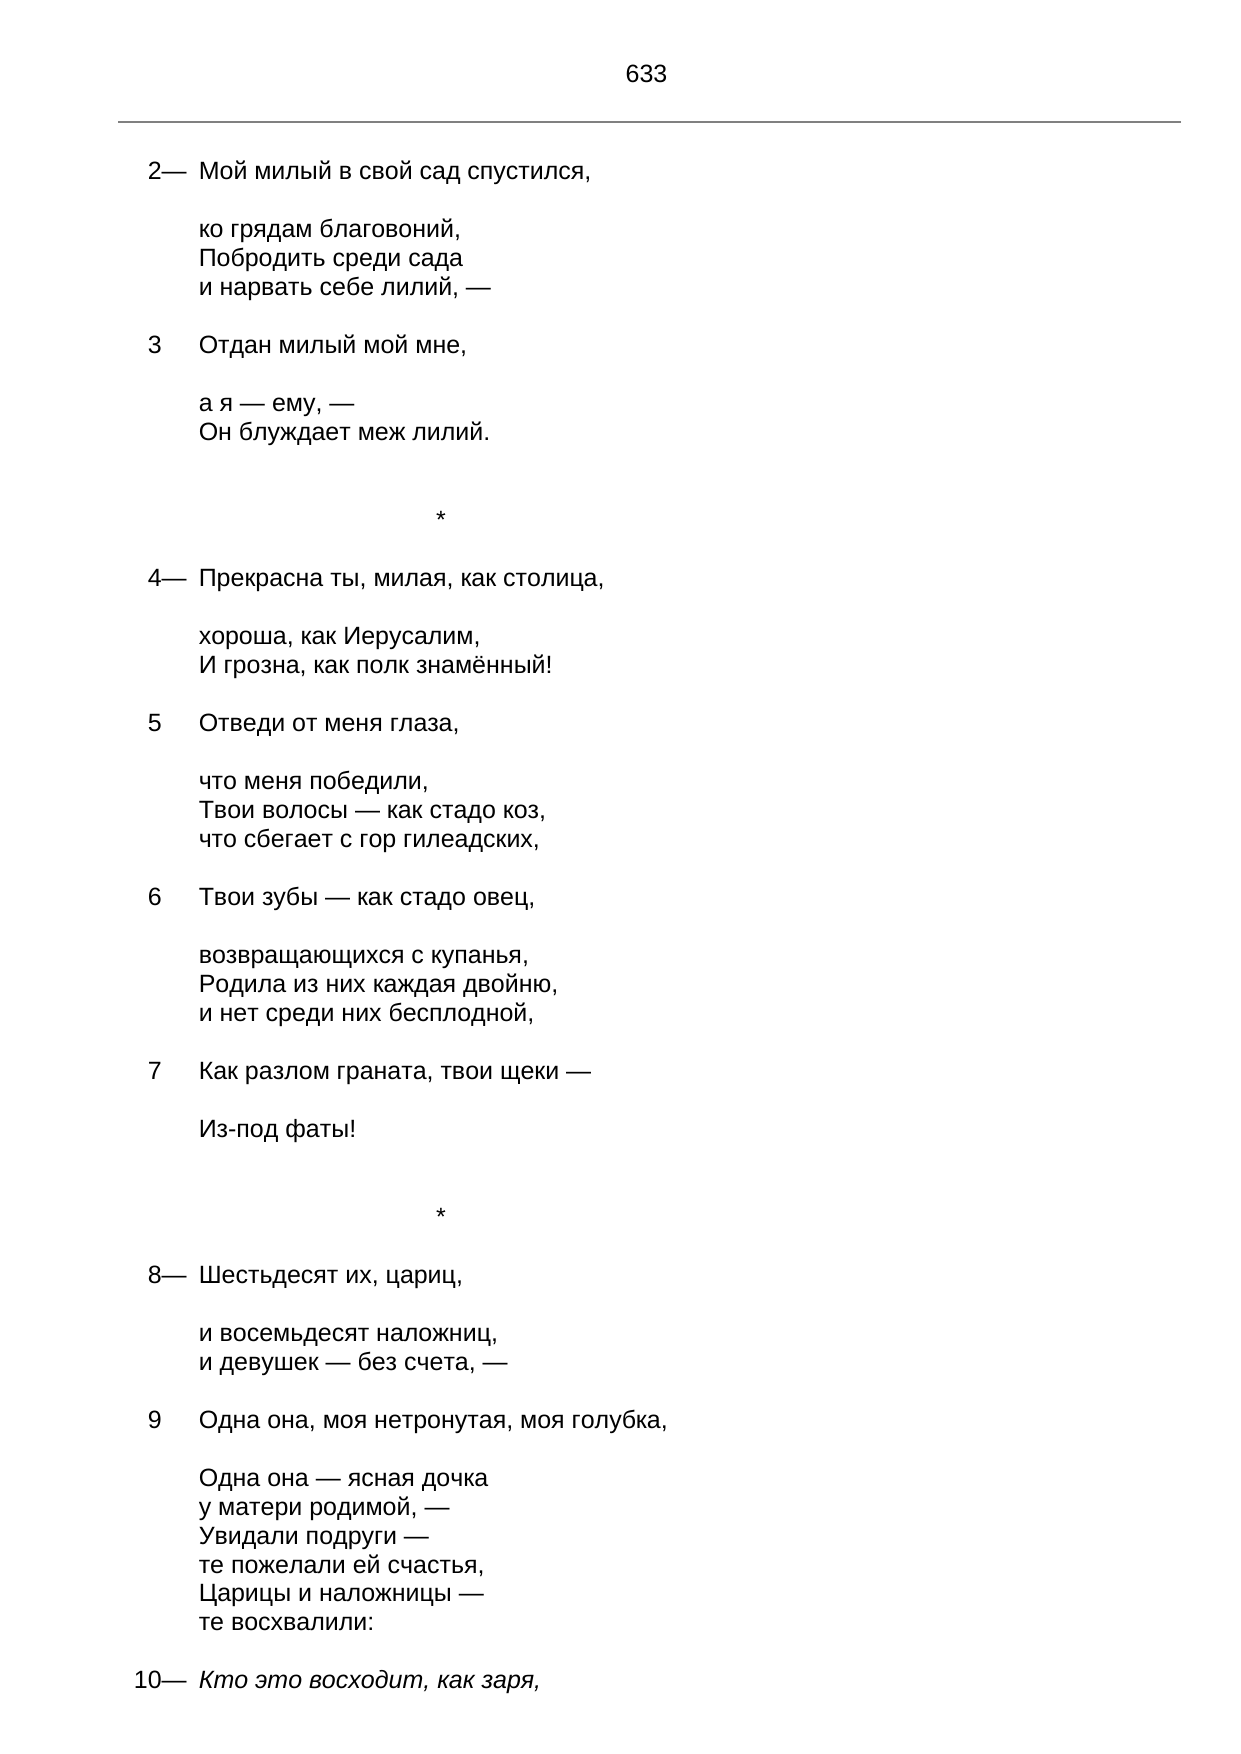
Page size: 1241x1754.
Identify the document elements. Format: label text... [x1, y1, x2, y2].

table_cell Как разлом граната, твои щеки — [199, 1056, 690, 1114]
table_cell и восемьдесят наложниц, и девушек — без счета, — [199, 1318, 690, 1405]
table_cell хороша, как Иерусалим, И грозна, как полк знамённый! [199, 621, 690, 708]
table_cell [118, 940, 161, 1056]
table_cell 3 [118, 330, 161, 388]
table_cell [161, 940, 198, 1056]
table_cell [118, 1318, 161, 1405]
table_cell 7 [118, 1056, 161, 1114]
table_cell Отдан милый мой мне, [199, 330, 690, 388]
table_cell Одна она — ясная дочка у матери родимой, — Увидали подруги — те пожелали ей счастья, Царицы и наложницы — те восхвалили: [199, 1463, 690, 1665]
table_cell [161, 882, 198, 940]
table_cell [161, 214, 198, 330]
table_cell — [161, 563, 198, 621]
table_cell 5 [118, 708, 161, 766]
table_cell возвращающихся с купанья, Родила из них каждая двойню, и нет среди них бесплодной, [199, 940, 690, 1056]
table_cell [161, 708, 198, 766]
table_cell 9 [118, 1405, 161, 1463]
table_header 2 [118, 156, 161, 214]
table_cell [161, 388, 198, 563]
table_cell 6 [118, 882, 161, 940]
table_cell 8 [118, 1260, 161, 1318]
table_cell а я — ему, — Он блуждает меж лилий. * [199, 388, 690, 563]
table_cell [118, 1463, 161, 1665]
table_cell [118, 388, 161, 563]
table_cell [161, 1405, 198, 1463]
table_cell [161, 330, 198, 388]
table_cell [118, 621, 161, 708]
table_cell [161, 766, 198, 882]
table_cell — [161, 1260, 198, 1318]
text 633 [118, 59, 1181, 88]
table_cell 10 [118, 1665, 161, 1694]
table_cell Прекрасна ты, милая, как столица, [199, 563, 690, 621]
table_cell ко грядам благовоний, Побродить среди сада и нарвать себе лилий, — [199, 214, 690, 330]
table_cell — [161, 1665, 198, 1694]
table_cell Шестьдесят их, цариц, [199, 1260, 690, 1318]
table_cell Из-под фаты! * [199, 1114, 690, 1260]
table_cell [161, 1056, 198, 1114]
table_cell 4 [118, 563, 161, 621]
table_cell Одна она, моя нетронутая, моя голубка, [199, 1405, 690, 1463]
table_cell [161, 621, 198, 708]
table_cell Твои зубы — как стадо овец, [199, 882, 690, 940]
table_cell Отведи от меня глаза, [199, 708, 690, 766]
table_header — [161, 156, 198, 214]
table_cell [161, 1114, 198, 1260]
table_cell что меня победили, Твои волосы — как стадо коз, что сбегает с гор гилеадских, [199, 766, 690, 882]
table_cell Кто это восходит, как заря, [199, 1665, 690, 1694]
table_cell [161, 1463, 198, 1665]
table_cell [118, 766, 161, 882]
table_cell [118, 214, 161, 330]
table_cell [161, 1318, 198, 1405]
table_cell [118, 1114, 161, 1260]
table_header Мой милый в свой сад спустился, [199, 156, 690, 214]
